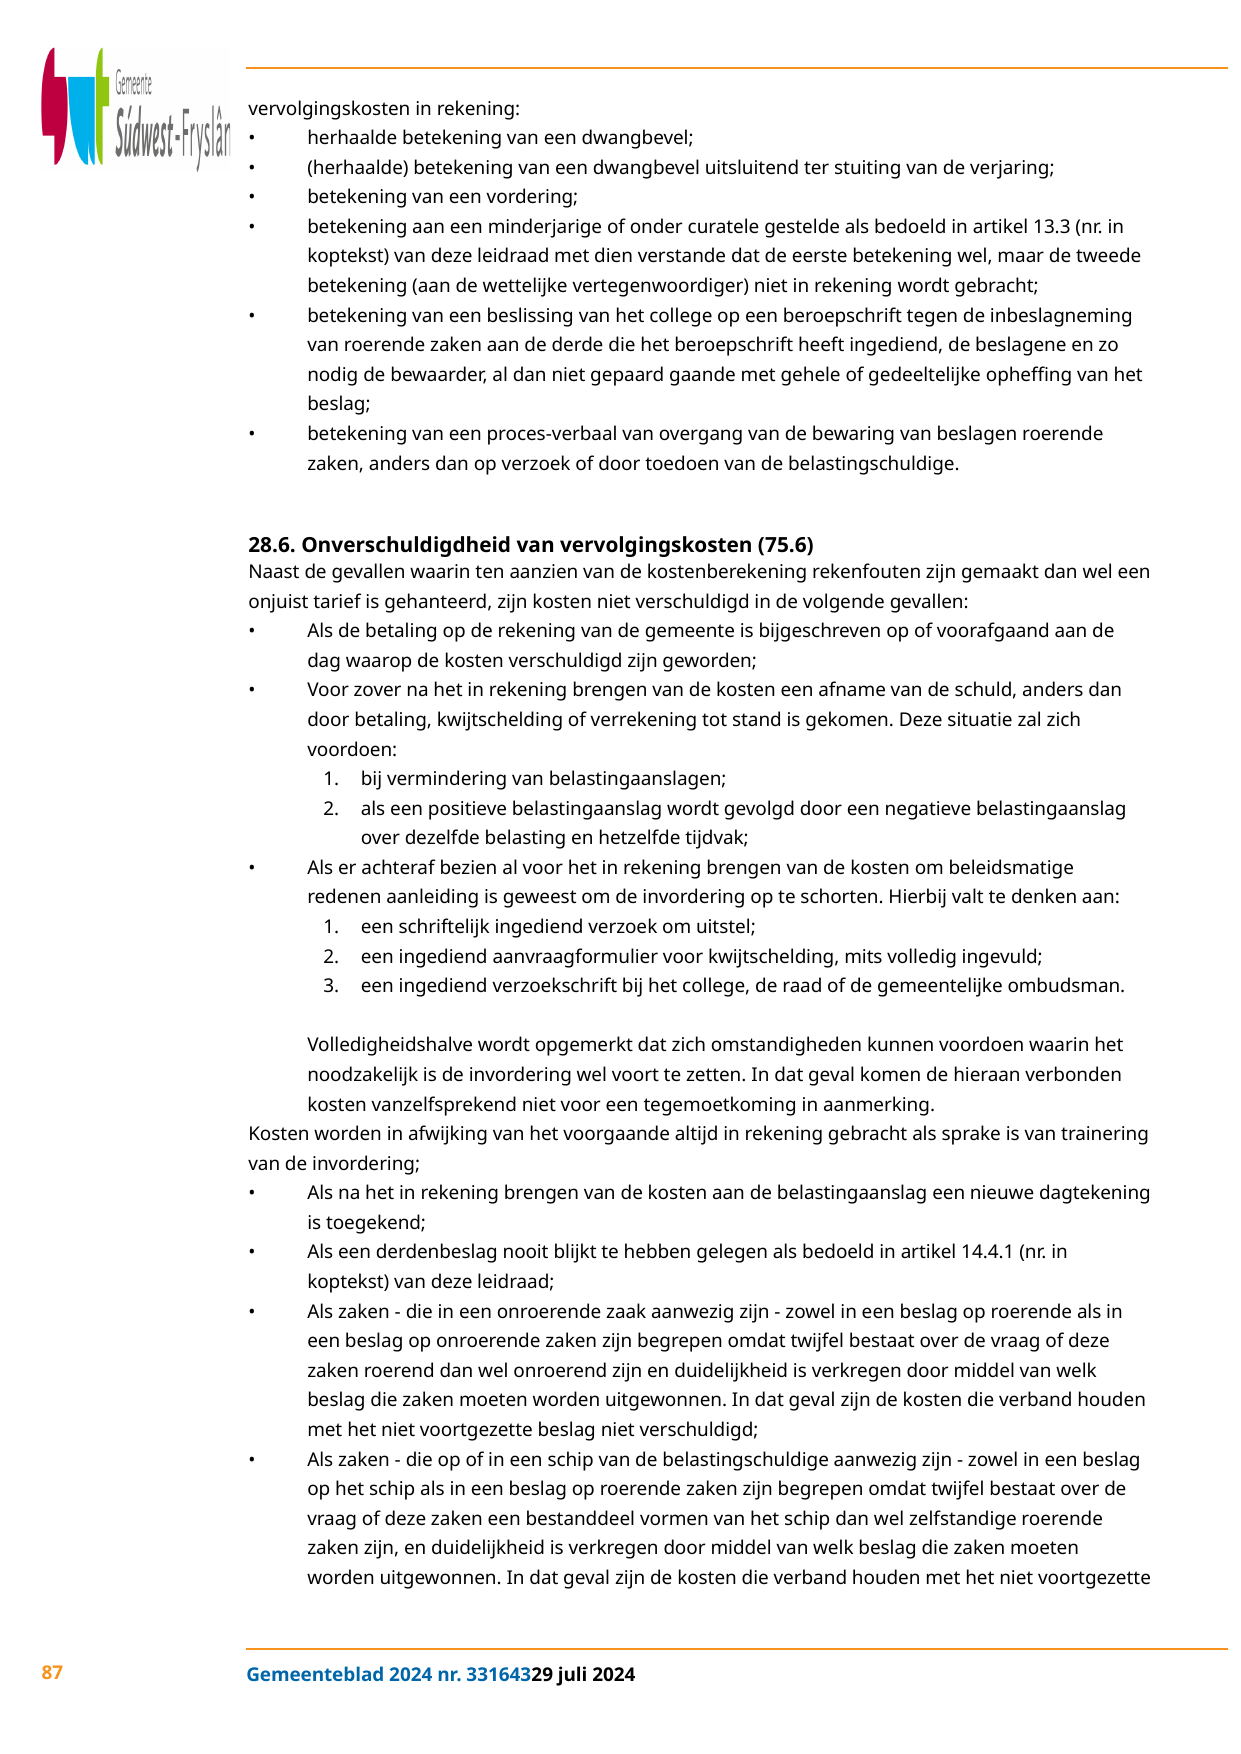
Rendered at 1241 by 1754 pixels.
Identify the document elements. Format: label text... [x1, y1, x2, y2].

list (herhaalde) betekening van een dwangbevel uitsluitend ter stuiting van de verjaring; [248, 154, 1152, 180]
list Als een derdenbeslag nooit blijkt te hebben gelegen als bedoeld in artikel 14.4.1 (nr. in koptekst) van deze leidraad; [248, 1239, 1152, 1294]
list een schriftelijk ingediend verzoek om uitstel; [323, 913, 1152, 939]
list Als de betaling op de rekening van de gemeente is bijgeschreven op of voorafgaand aan de dag waarop de kosten verschuldigd zijn geworden; [248, 617, 1152, 673]
text vervolgingskosten in rekening: [248, 95, 1152, 121]
picture [41, 47, 231, 172]
list Als zaken - die op of in een schip van de belastingschuldige aanwezig zijn - zowel in een beslag op het schip als in een beslag op roerende zaken zijn begrepen omdat twijfel bestaat over de vraag of deze zaken een bestanddeel vormen van het schip dan wel zelfstandige roerende zaken zijn, en duidelijkheid is verkregen door middel van welk beslag die zaken moeten worden uitgewonnen. In dat geval zijn de kosten die verband houden met het niet voortgezette [248, 1446, 1152, 1590]
list Voor zover na het in rekening brengen van de kosten een afname van de schuld, anders dan door betaling, kwijtschelding of verrekening tot stand is gekomen. Deze situatie zal zich voordoen: [248, 677, 1152, 761]
list een ingediend aanvraagformulier voor kwijtschelding, mits volledig ingevuld; [323, 943, 1152, 968]
list betekening van een proces-verbaal van overgang van de bewaring van beslagen roerende zaken, anders dan op verzoek of door toedoen van de belastingschuldige. [248, 420, 1152, 476]
list Als er achteraf bezien al voor het in rekening brengen van de kosten om beleidsmatige redenen aanleiding is geweest om de invordering op te schorten. Hierbij valt te denken aan: [248, 854, 1152, 909]
list een ingediend verzoekschrift bij het college, de raad of de gemeentelijke ombudsman. [323, 972, 1152, 998]
list Als zaken - die in een onroerende zaak aanwezig zijn - zowel in een beslag op roerende als in een beslag op onroerende zaken zijn begrepen omdat twijfel bestaat over de vraag of deze zaken roerend dan wel onroerend zijn en duidelijkheid is verkregen door middel van welk beslag die zaken moeten worden uitgewonnen. In dat geval zijn de kosten die verband houden met het niet voortgezette beslag niet verschuldigd; [248, 1298, 1152, 1442]
list herhaalde betekening van een dwangbevel; [248, 124, 1152, 150]
list betekening van een vordering; [248, 183, 1152, 209]
text 28.6. Onverschuldigdheid van vervolgingskosten (75.6) [248, 530, 1152, 558]
list als een positieve belastingaanslag wordt gevolgd door een negatieve belastingaanslag over dezelfde belasting en hetzelfde tijdvak; [323, 795, 1152, 850]
list betekening aan een minderjarige of onder curatele gestelde als bedoeld in artikel 13.3 (nr. in koptekst) van deze leidraad met dien verstande dat de eerste betekening wel, maar de tweede betekening (aan de wettelijke vertegenwoordiger) niet in rekening wordt gebracht; [248, 213, 1152, 298]
list bij vermindering van belastingaanslagen; [323, 765, 1152, 791]
list betekening van een beslissing van het college op een beroepschrift tegen de inbeslagneming van roerende zaken aan de derde die het beroepschrift heeft ingediend, de beslagene en zo nodig de bewaarder, al dan niet gepaard gaande met gehele of gedeeltelijke opheffing van het beslag; [248, 302, 1152, 416]
text Naast de gevallen waarin ten aanzien van de kostenberekening rekenfouten zijn gemaakt dan wel een onjuist tarief is gehanteerd, zijn kosten niet verschuldigd in de volgende gevallen: [248, 558, 1152, 613]
list Volledigheidshalve wordt opgemerkt dat zich omstandigheden kunnen voordoen waarin het noodzakelijk is de invordering wel voort te zetten. In dat geval komen de hieraan verbonden kosten vanzelfsprekend niet voor een tegemoetkoming in aanmerking. [248, 1032, 1152, 1116]
text Kosten worden in afwijking van het voorgaande altijd in rekening gebracht als sprake is van trainering van de invordering; [248, 1120, 1152, 1176]
list Als na het in rekening brengen van de kosten aan de belastingaanslag een nieuwe dagtekening is toegekend; [248, 1179, 1152, 1235]
